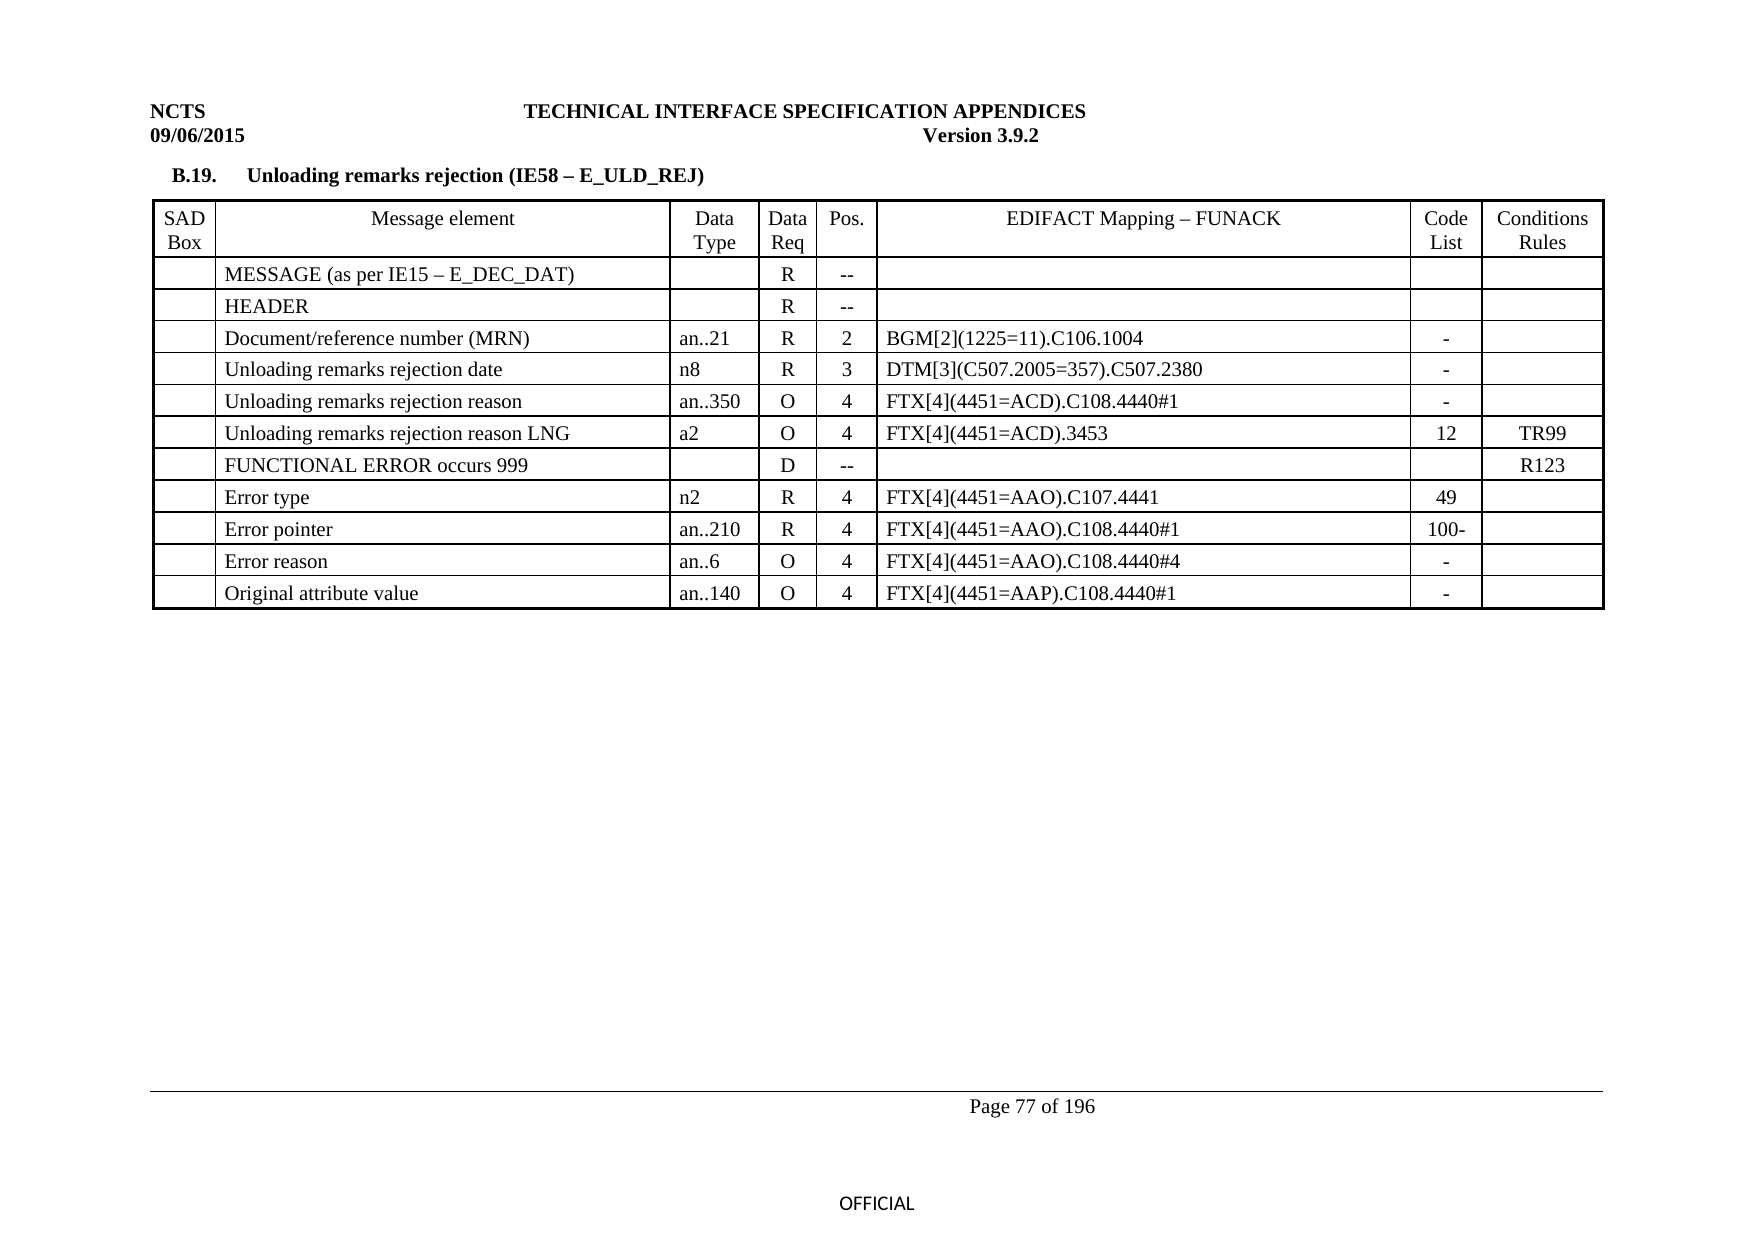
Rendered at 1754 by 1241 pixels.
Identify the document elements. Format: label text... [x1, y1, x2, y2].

table_cell Original attribute value [216, 576, 669, 607]
table_header Pos. [817, 202, 876, 256]
table_cell [155, 258, 215, 288]
table_cell [1483, 290, 1602, 320]
table_cell - [1411, 576, 1481, 607]
table_cell [155, 481, 215, 511]
table_cell O [760, 417, 816, 447]
table_cell [155, 449, 215, 479]
table_cell an..210 [671, 513, 758, 543]
table_cell [878, 258, 1410, 288]
table_cell R [760, 290, 816, 320]
table_cell R [760, 353, 816, 383]
table_cell [1483, 576, 1602, 607]
table_cell - [1411, 385, 1481, 415]
table_cell [155, 290, 215, 320]
table_cell [878, 290, 1410, 320]
table_cell FTX[4](4451=AAP).C108.4440#1 [878, 576, 1410, 607]
table_cell [1483, 481, 1602, 511]
table_cell [671, 258, 758, 288]
table_cell D [760, 449, 816, 479]
table_cell [1483, 353, 1602, 383]
table_cell [1483, 545, 1602, 575]
table_cell 12 [1411, 417, 1481, 447]
table_cell -- [817, 449, 876, 479]
table_cell [155, 417, 215, 447]
table_cell [155, 385, 215, 415]
table_cell Unloading remarks rejection date [216, 353, 669, 383]
table_cell [155, 545, 215, 575]
table_cell [155, 576, 215, 607]
table_cell [878, 449, 1410, 479]
table_cell [155, 513, 215, 543]
table_cell [1483, 258, 1602, 288]
table_cell a2 [671, 417, 758, 447]
table_cell 4 [817, 513, 876, 543]
table_cell O [760, 576, 816, 607]
table_cell Error reason [216, 545, 669, 575]
table_cell R123 [1483, 449, 1602, 479]
table_cell FUNCTIONAL ERROR occurs 999 [216, 449, 669, 479]
table_cell BGM[2](1225=11).C106.1004 [878, 321, 1410, 352]
table_cell [1411, 449, 1481, 479]
table_cell 4 [817, 545, 876, 575]
table_cell 4 [817, 417, 876, 447]
table_cell - [1411, 321, 1481, 352]
table_cell [155, 353, 215, 383]
table_cell FTX[4](4451=AAO).C107.4441 [878, 481, 1410, 511]
table_cell -- [817, 258, 876, 288]
table_cell 3 [817, 353, 876, 383]
table_cell O [760, 545, 816, 575]
table_cell 49 [1411, 481, 1481, 511]
table_cell R [760, 513, 816, 543]
table_cell [1483, 321, 1602, 352]
table_cell [671, 290, 758, 320]
table_cell FTX[4](4451=AAO).C108.4440#1 [878, 513, 1410, 543]
table_cell O [760, 385, 816, 415]
table_cell DTM[3](C507.2005=357).C507.2380 [878, 353, 1410, 383]
table_cell 4 [817, 385, 876, 415]
table_cell 100- [1411, 513, 1481, 543]
table_cell [155, 321, 215, 352]
table_cell FTX[4](4451=AAO).C108.4440#4 [878, 545, 1410, 575]
table_cell Unloading remarks rejection reason LNG [216, 417, 669, 447]
table_header SAD Box [155, 202, 215, 256]
table_cell an..350 [671, 385, 758, 415]
table_cell Error pointer [216, 513, 669, 543]
subtitle B.19. Unloading remarks rejection (IE58 – E_ULD_REJ) [172, 162, 1603, 187]
table_cell [1411, 290, 1481, 320]
table_cell - [1411, 545, 1481, 575]
table_cell MESSAGE (as per IE15 – E_DEC_DAT) [216, 258, 669, 288]
table_cell [671, 449, 758, 479]
table_cell R [760, 258, 816, 288]
table_cell [1483, 513, 1602, 543]
table_cell -- [817, 290, 876, 320]
table_cell n2 [671, 481, 758, 511]
table_cell an..6 [671, 545, 758, 575]
table_cell R [760, 481, 816, 511]
table_cell [1483, 385, 1602, 415]
table_cell 4 [817, 576, 876, 607]
table_cell [1411, 258, 1481, 288]
table_cell - [1411, 353, 1481, 383]
table_header Data Type [671, 202, 758, 256]
table_cell 2 [817, 321, 876, 352]
table_cell 4 [817, 481, 876, 511]
table_cell Error type [216, 481, 669, 511]
table_cell Unloading remarks rejection reason [216, 385, 669, 415]
table_header Message element [216, 202, 669, 256]
table_cell FTX[4](4451=ACD).C108.4440#1 [878, 385, 1410, 415]
table_cell an..21 [671, 321, 758, 352]
table_cell FTX[4](4451=ACD).3453 [878, 417, 1410, 447]
table_cell R [760, 321, 816, 352]
table_cell TR99 [1483, 417, 1602, 447]
table_header Data Req [760, 202, 816, 256]
table_header Conditions Rules [1483, 202, 1602, 256]
table_cell Document/reference number (MRN) [216, 321, 669, 352]
table_header Code List [1411, 202, 1481, 256]
table_header EDIFACT Mapping – FUNACK [878, 202, 1410, 256]
table_cell an..140 [671, 576, 758, 607]
table_cell HEADER [216, 290, 669, 320]
table_cell n8 [671, 353, 758, 383]
